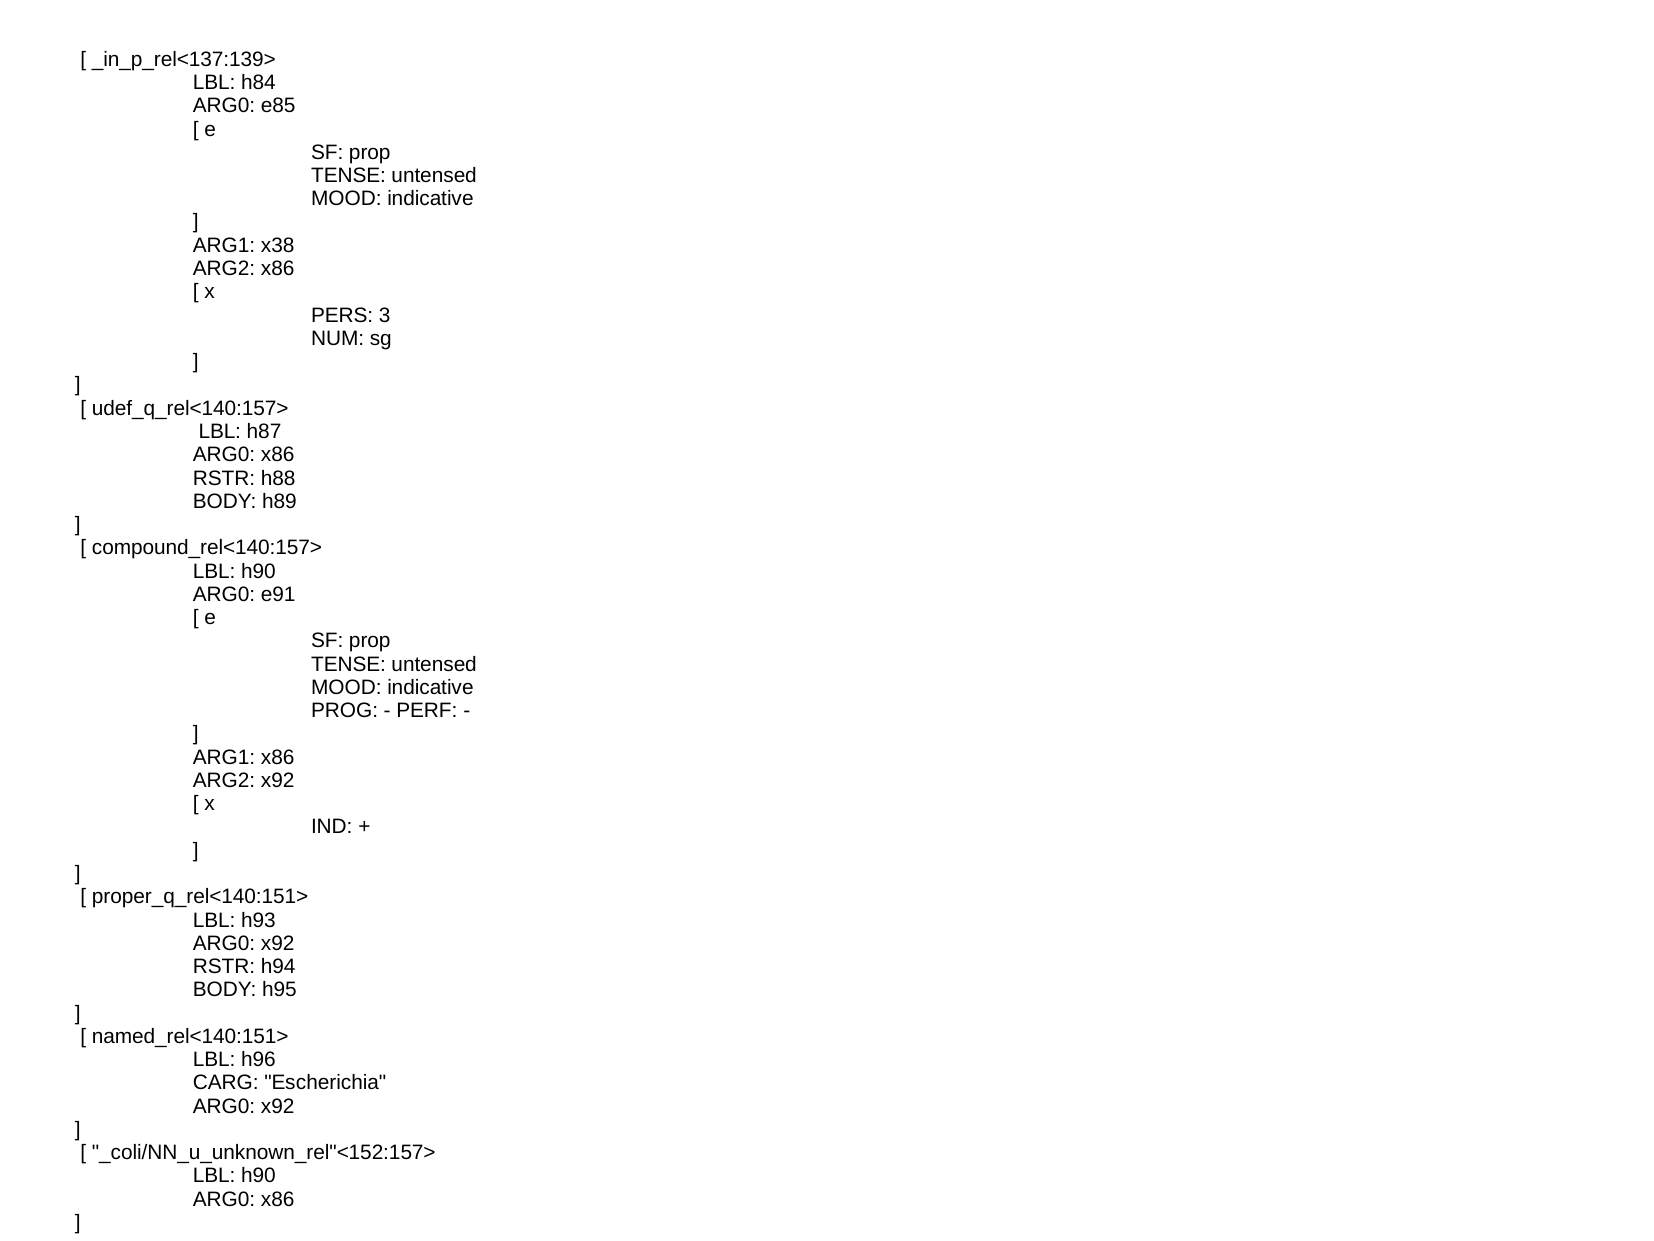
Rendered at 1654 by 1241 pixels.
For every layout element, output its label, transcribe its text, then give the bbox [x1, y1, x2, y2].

text_box [ _in_p_rel<137:139> LBL: h84 ARG0: e85 [ e SF: prop TENSE: untensed MOOD: indicative ] ARG1: x38 ARG2: x86 [ x PERS: 3 NUM: sg ] ] [ udef_q_rel<140:157> LBL: h87 ARG0: x86 RSTR: h88 BODY: h89 ] [ compound_rel<140:157> LBL: h90 ARG0: e91 [ e SF: prop TENSE: untensed MOOD: indicative PROG: - PERF: - ] ARG1: x86 ARG2: x92 [ x IND: + ] ] [ proper_q_rel<140:151> LBL: h93 ARG0: x92 RSTR: h94 BODY: h95 ] [ named_rel<140:151> LBL: h96 CARG: "Escherichia" ARG0: x92 ] [ "_coli/NN_u_unknown_rel"<152:157> LBL: h90 ARG0: x86 ] [60, 39, 1606, 1241]
